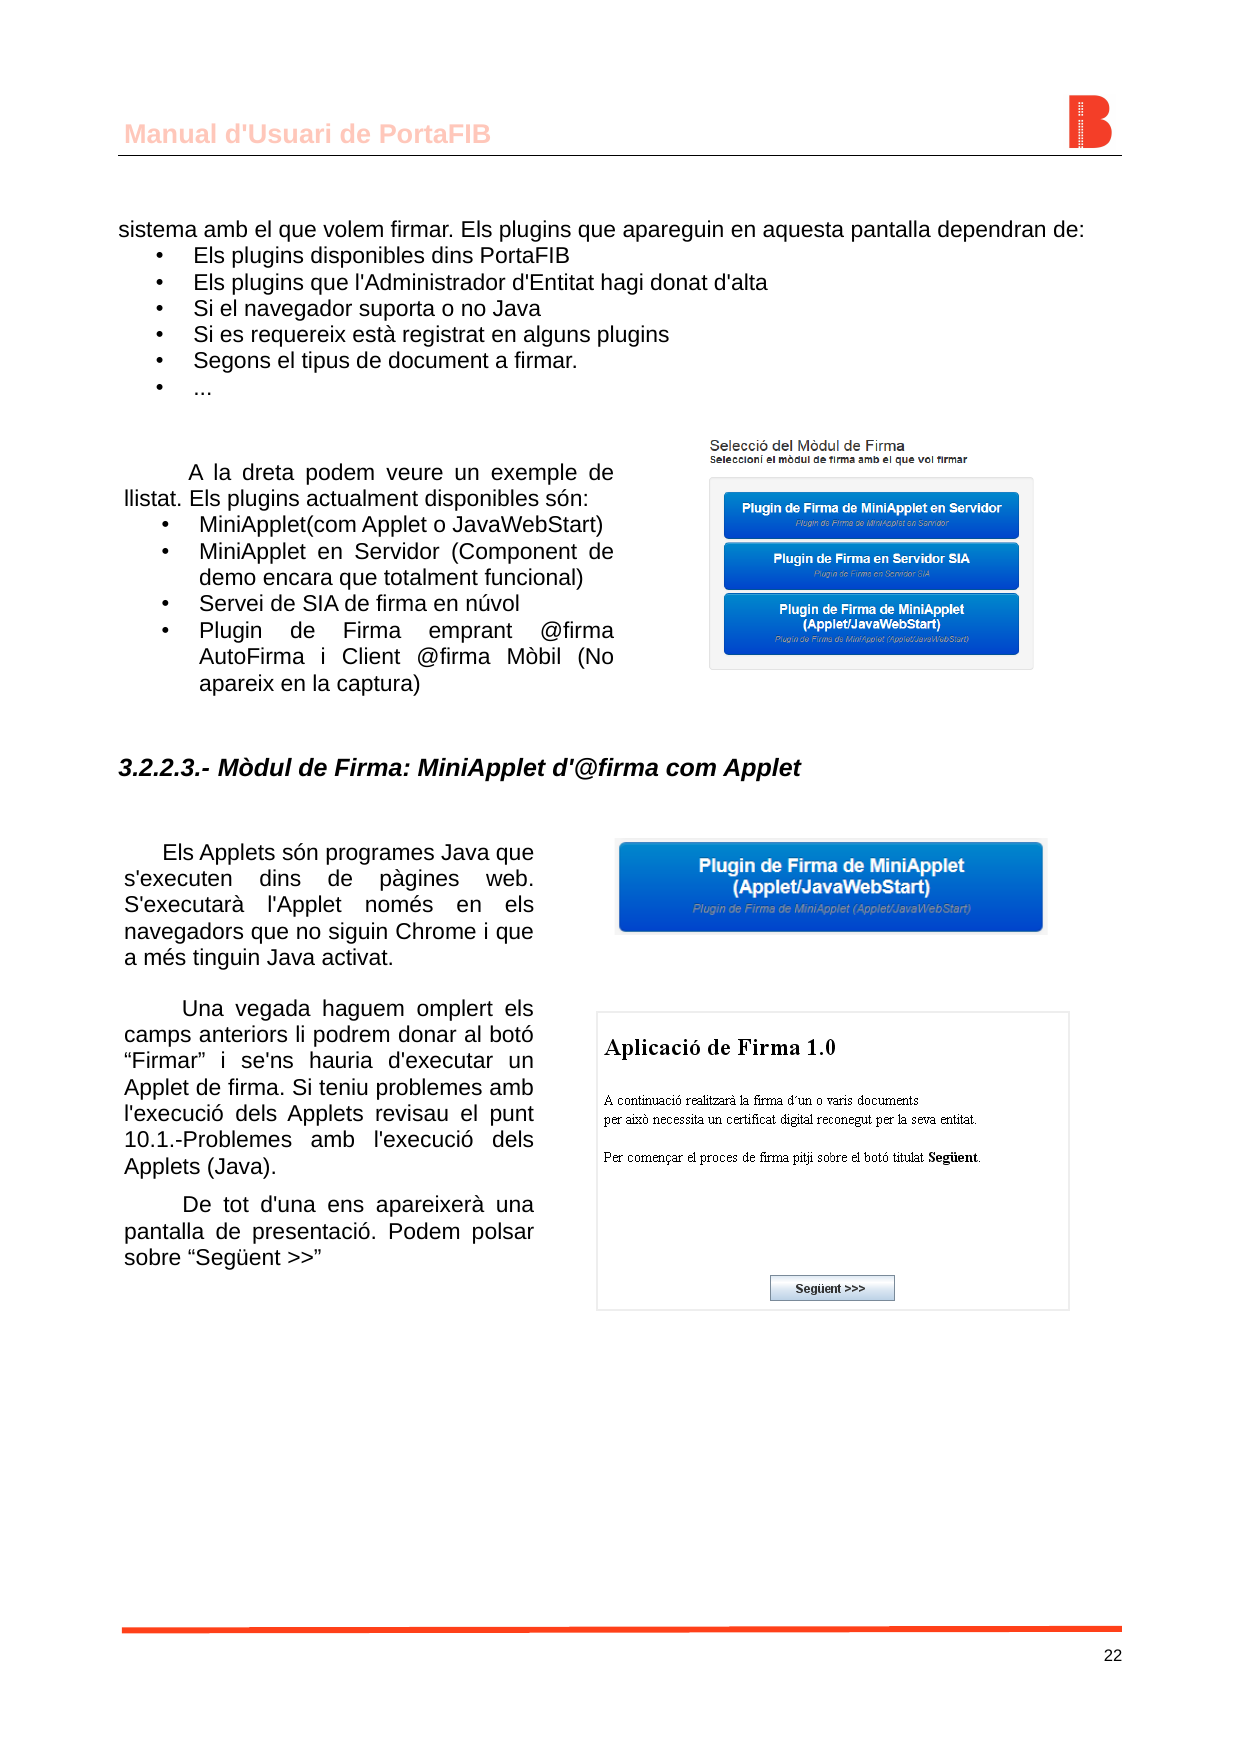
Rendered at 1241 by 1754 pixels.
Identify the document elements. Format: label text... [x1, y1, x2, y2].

list Si el navegador suporta o no Java [156, 295, 1122, 321]
table_cell [540, 989, 1122, 994]
picture [1063, 94, 1117, 150]
list Si es requereix està registrat en alguns plugins [156, 321, 1122, 347]
text sistema amb el que volem firmar. Els plugins que apareguin en aquesta pantalla dependran de: [118, 216, 1122, 242]
picture [614, 838, 1048, 935]
list Els plugins disponibles dins PortaFIB [156, 242, 1122, 268]
table_header A la dreta podem veure un exemple de llistat. Els plugins actualment disponibles són: MiniApplet(com Applet o JavaWebStart) MiniApplet en Servidor (Component de demo encara que totalment funcional) Servei de SIA de firma en núvol Plugin de Firma emprant @firma AutoFirma i Client @firma Mòbil (No apareix en la captura) [118, 400, 620, 702]
table_header [540, 833, 1122, 989]
subtitle Mòdul de Firma: MiniApplet d'@firma com Applet [118, 753, 1122, 782]
list ... [156, 374, 1122, 400]
list Els plugins que l'Administrador d'Entitat hagi donat d'alta [156, 268, 1122, 295]
table_cell [1080, 995, 1122, 1314]
table_cell [540, 1315, 1122, 1359]
list Segons el tipus de document a firmar. [156, 347, 1122, 374]
table_cell Una vegada haguem omplert els camps anteriors li podrem donar al botó “Firmar” i se'ns hauria d'executar un Applet de firma. Si teniu problemes amb l'execució dels Applets revisau el punt 10.1.-Problemes amb l'execució dels Applets (Java). De tot d'una ens apareixerà una pantalla de presentació. Podem polsar sobre “Següent >>” [118, 989, 540, 1359]
table_header [620, 400, 1122, 702]
table_cell [540, 995, 582, 1314]
picture [700, 432, 1042, 676]
picture [582, 994, 1080, 1315]
table_header Els Applets són programes Java que s'executen dins de pàgines web. S'executarà l'Applet només en els navegadors que no siguin Chrome i que a més tinguin Java activat. [118, 833, 540, 989]
